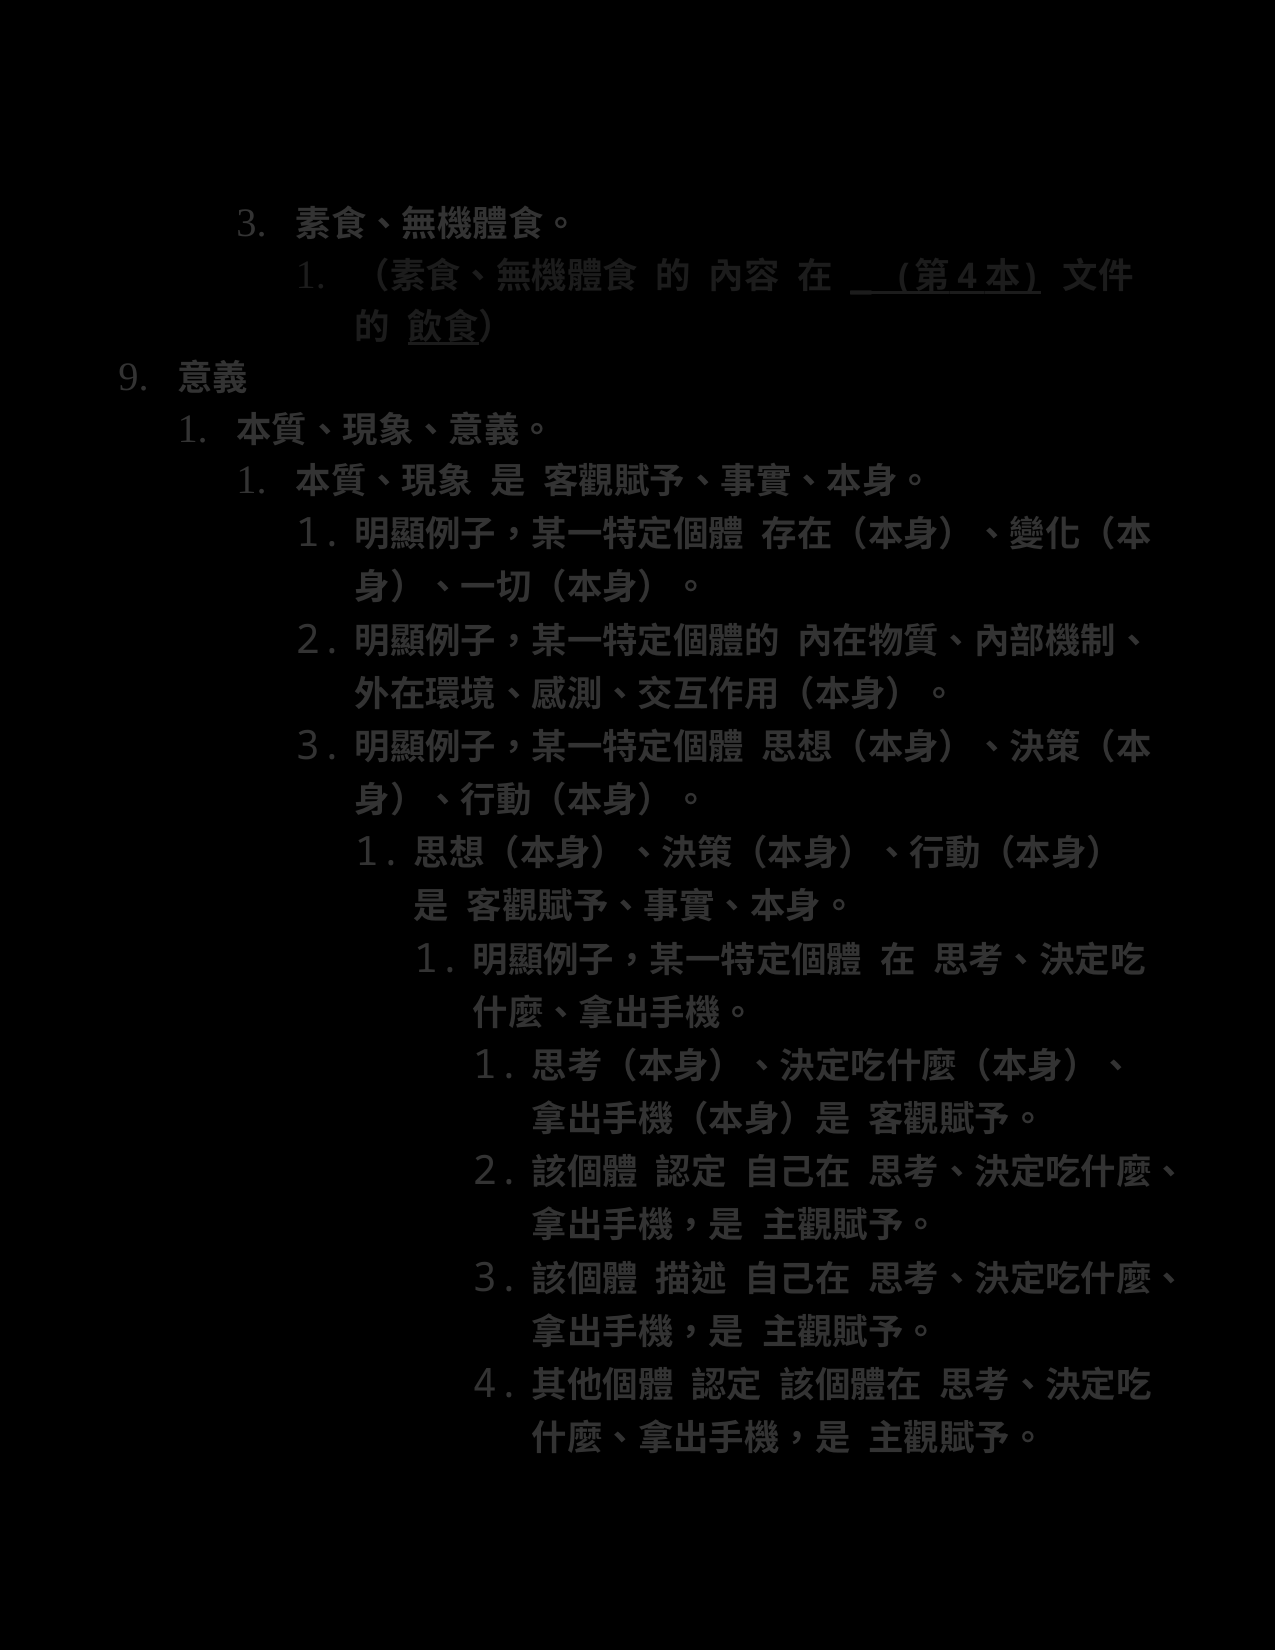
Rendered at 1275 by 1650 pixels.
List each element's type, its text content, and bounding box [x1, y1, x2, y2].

list 明顯例子，某一特定個體 在 思考、決定吃什麼、拿出手機。 [413, 929, 1157, 1035]
list 素食、無機體食。 [236, 196, 1157, 247]
list 本質、現象 是 客觀賦予、事實、本身。 [236, 452, 1157, 503]
list 明顯例子，某一特定個體 思想（本身）、決策（本身）、行動（本身）。 [295, 716, 1157, 822]
list 明顯例子，某一特定個體的 內在物質、內部機制、外在環境、感測、交互作用（本身）。 [295, 610, 1157, 716]
list 明顯例子，某一特定個體 存在（本身）、變化（本身）、一切（本身）。 [295, 503, 1157, 610]
list 意義 [118, 350, 1157, 401]
list 該個體 認定 自己在 思考、決定吃什麼、拿出手機，是 主觀賦予。 [472, 1142, 1157, 1248]
list 其他個體 認定 該個體在 思考、決定吃什麼、拿出手機，是 主觀賦予。 [472, 1354, 1157, 1461]
list 該個體 描述 自己在 思考、決定吃什麼、拿出手機，是 主觀賦予。 [472, 1248, 1157, 1354]
list 思考（本身）、決定吃什麼（本身）、拿出手機（本身）是 客觀賦予。 [472, 1035, 1157, 1142]
list 思想（本身）、決策（本身）、行動（本身）是 客觀賦予、事實、本身。 [354, 822, 1157, 929]
list 本質、現象、意義。 [177, 401, 1157, 452]
list （素食、無機體食 的 內容 在 _ (第4本) 文件的 飲食） [295, 247, 1157, 350]
